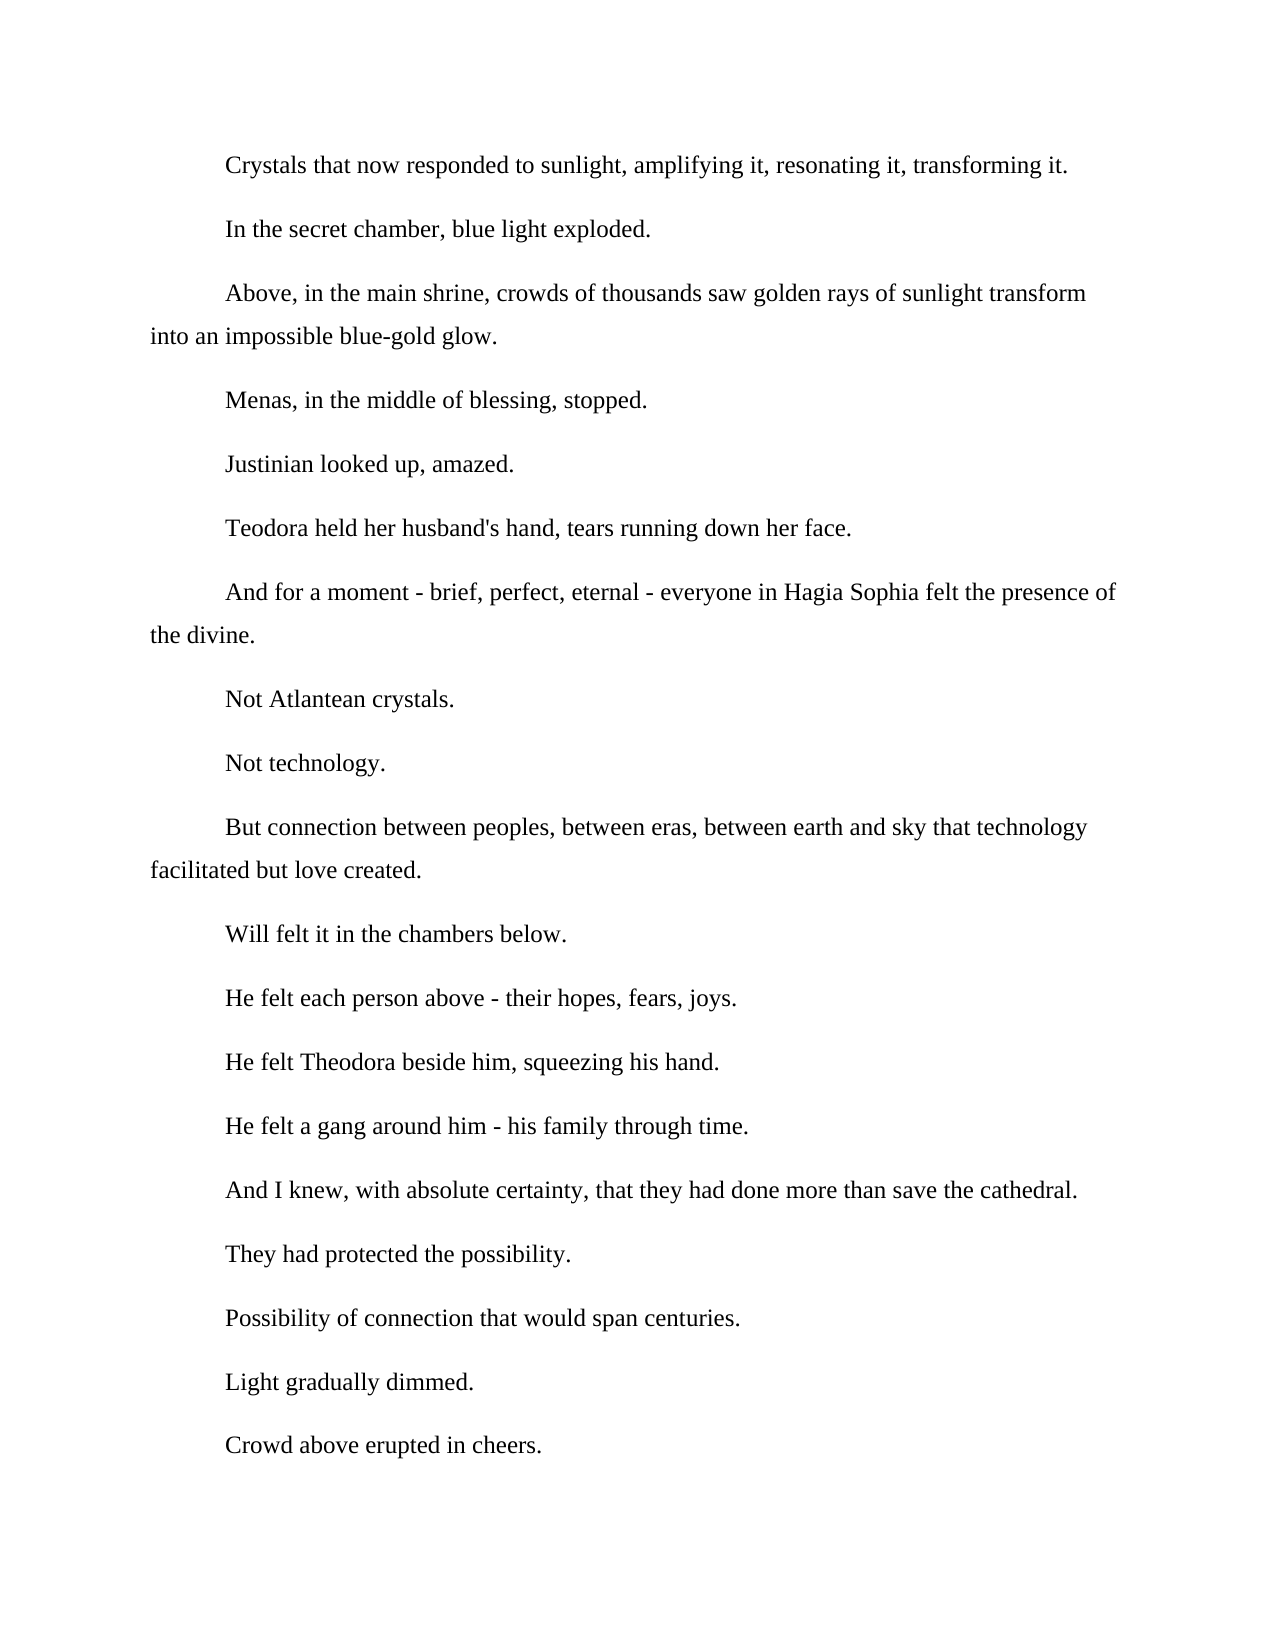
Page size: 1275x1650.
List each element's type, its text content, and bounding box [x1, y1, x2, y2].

text Possibility of connection that would span centuries. [150, 1303, 1125, 1331]
text Crystals that now responded to sunlight, amplifying it, resonating it, transforming it. [150, 150, 1125, 179]
text Above, in the main shrine, crowds of thousands saw golden rays of sunlight transform into an impossible blue-gold glow. [150, 278, 1125, 350]
text In the secret chamber, blue light exploded. [150, 214, 1125, 243]
text He felt a gang around him - his family through time. [150, 1111, 1125, 1139]
text Menas, in the middle of blessing, stopped. [150, 385, 1125, 414]
text But connection between peoples, between eras, between earth and sky that technology facilitated but love created. [150, 812, 1125, 884]
text Will felt it in the chambers below. [150, 919, 1125, 948]
text And for a moment - brief, perfect, eternal - everyone in Hagia Sophia felt the presence of the divine. [150, 577, 1125, 649]
text He felt Theodora beside him, squeezing his hand. [150, 1047, 1125, 1076]
text He felt each person above - their hopes, fears, joys. [150, 983, 1125, 1012]
text Crowd above erupted in cheers. [150, 1431, 1125, 1459]
text They had protected the possibility. [150, 1239, 1125, 1267]
text Not Atlantean crystals. [150, 684, 1125, 713]
text Justinian looked up, amazed. [150, 449, 1125, 478]
text And I knew, with absolute certainty, that they had done more than save the cathedral. [150, 1175, 1125, 1203]
text Not technology. [150, 748, 1125, 777]
text Light gradually dimmed. [150, 1367, 1125, 1395]
text Teodora held her husband's hand, tears running down her face. [150, 513, 1125, 542]
